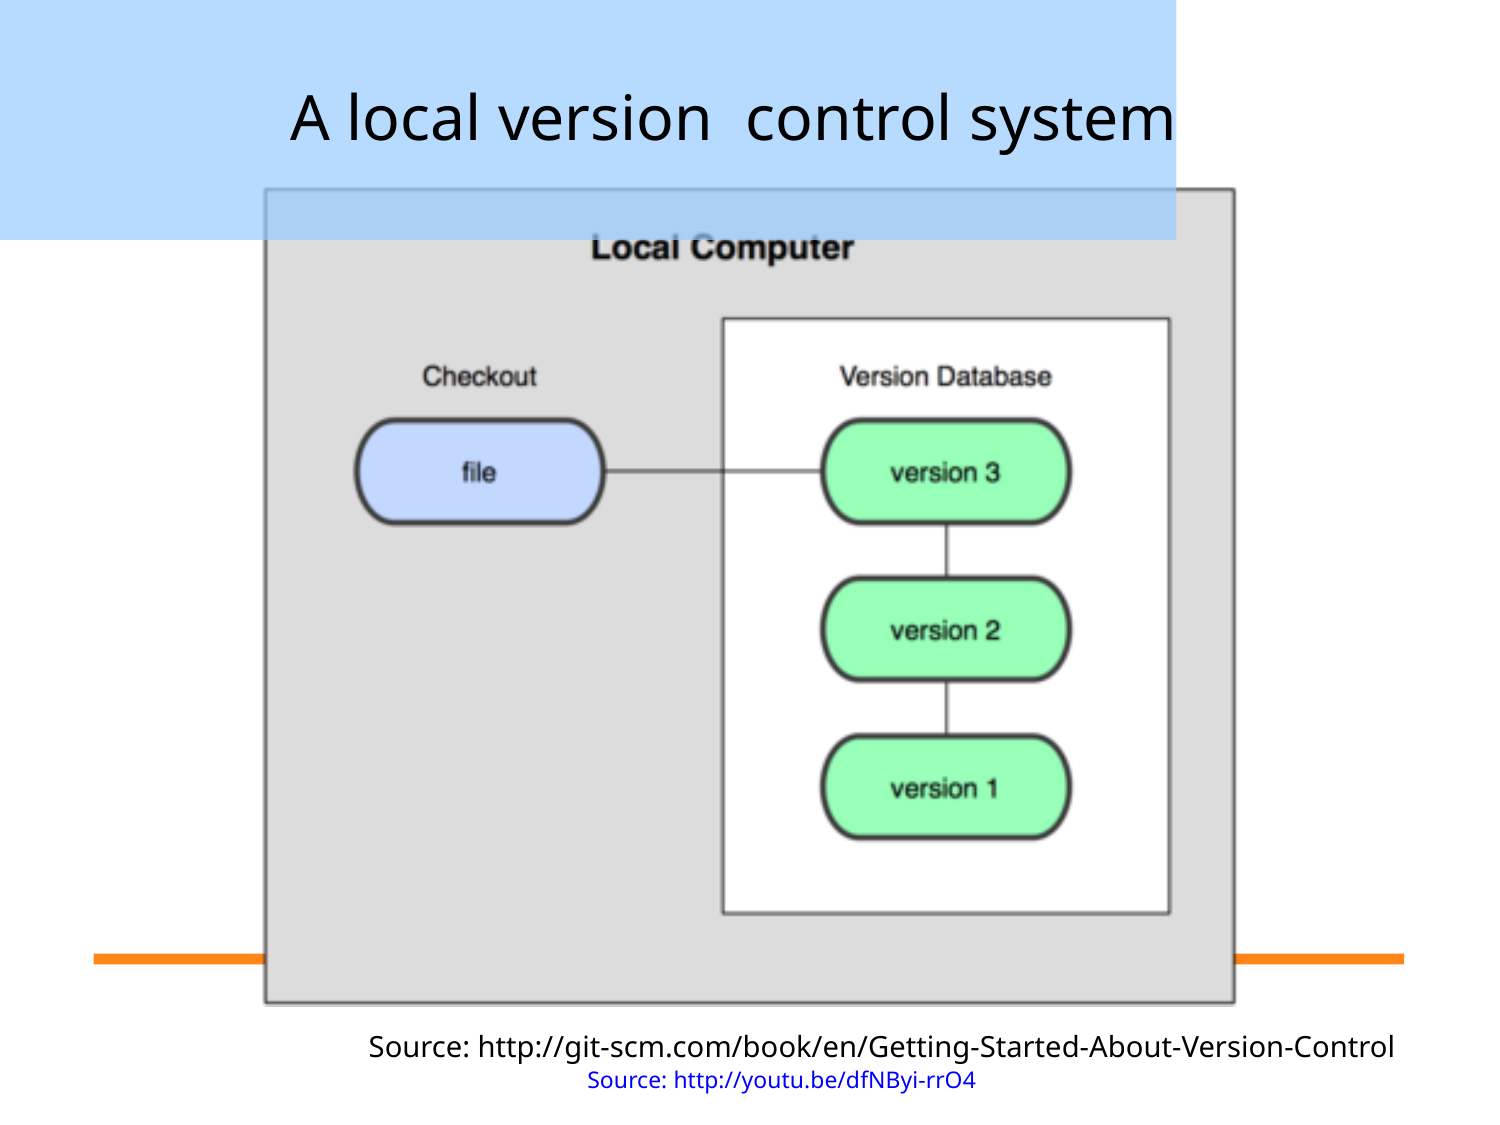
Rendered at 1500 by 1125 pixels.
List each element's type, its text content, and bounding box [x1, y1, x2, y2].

title A local version control system [59, 8, 1410, 225]
text_box Source: http://youtu.be/dfNByi-rrO4 [572, 1056, 928, 1098]
text_box Source: http://git-scm.com/book/en/Getting-Started-About-Version-Control [94, 966, 1396, 1125]
picture [0, 0, 1500, 1125]
text_box [0, 0, 1177, 240]
